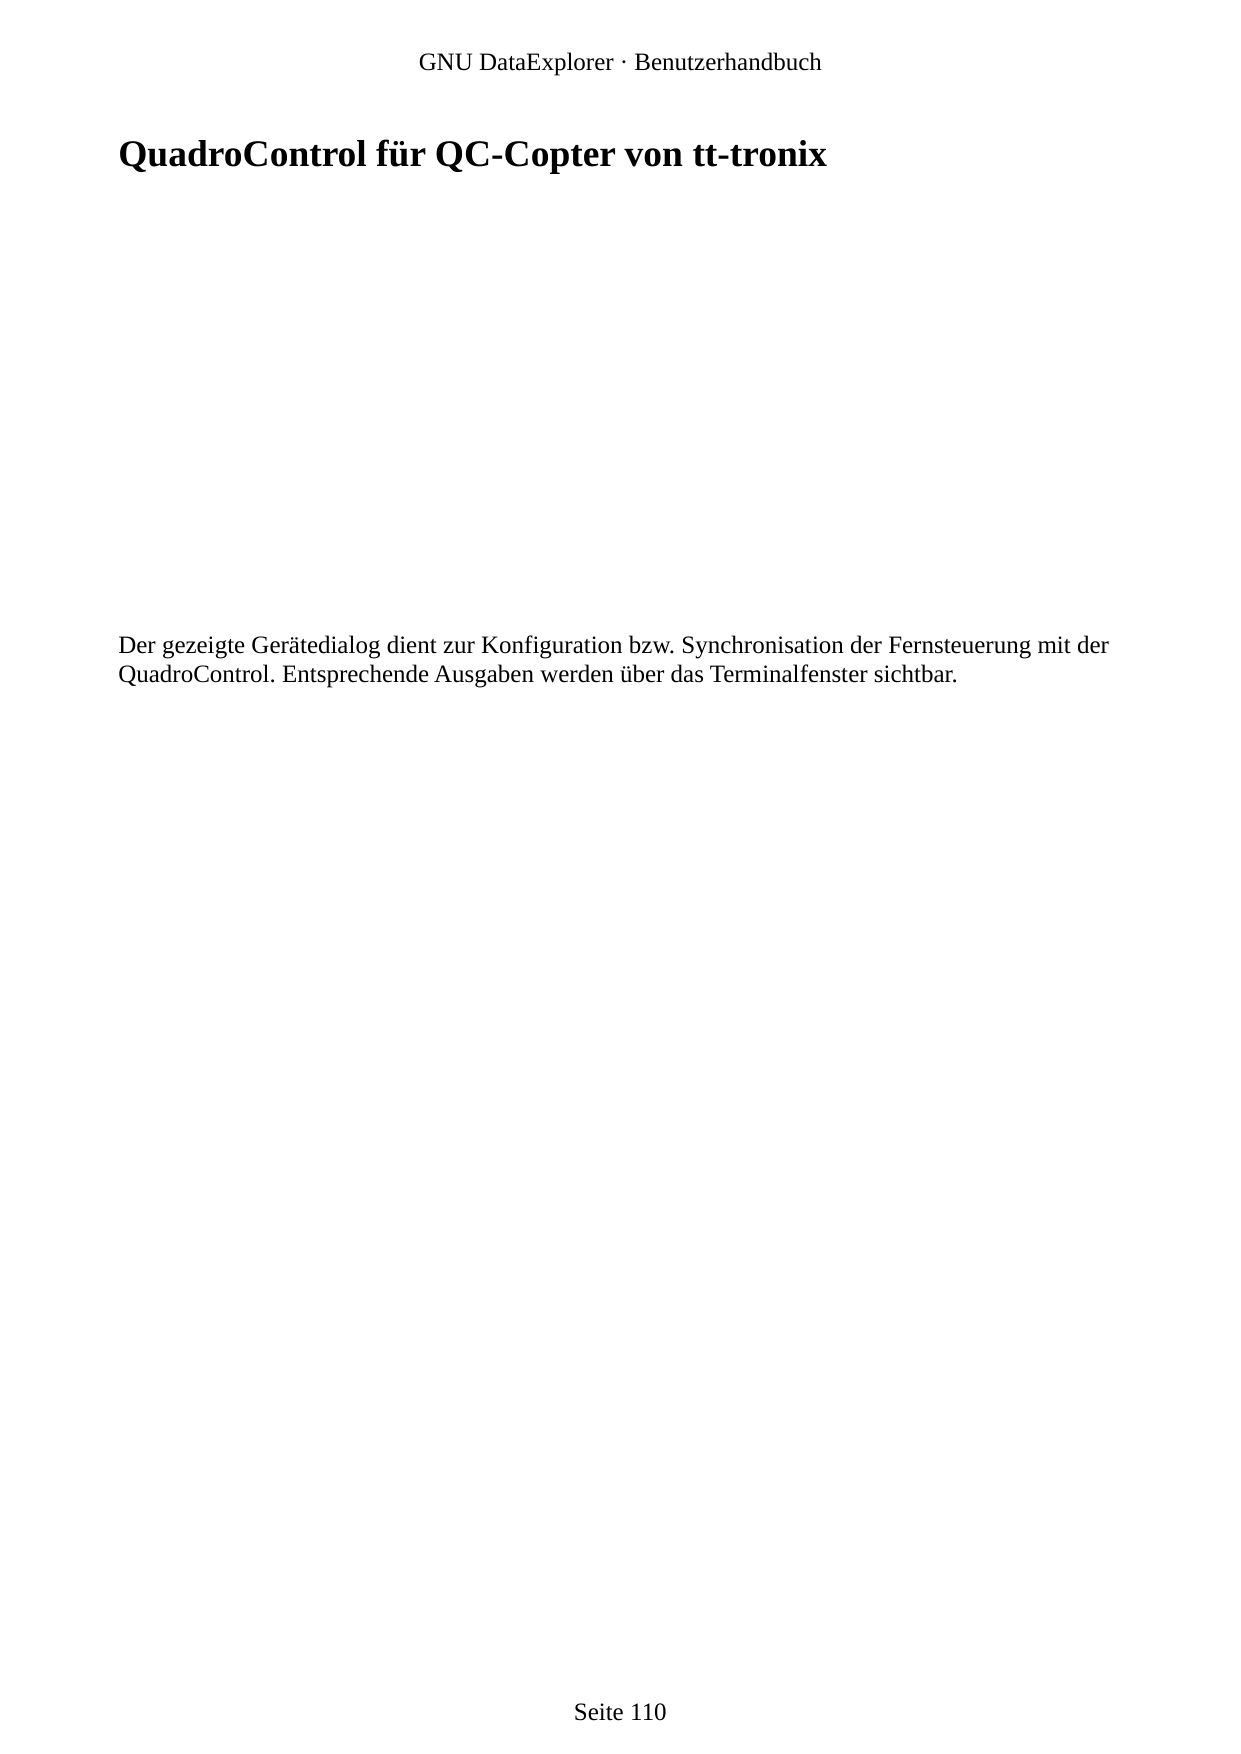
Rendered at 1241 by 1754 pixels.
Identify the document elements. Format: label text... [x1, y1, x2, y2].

subtitle QuadroControl für QC-Copter von tt-tronix [118, 131, 1122, 174]
text Der gezeigte Gerätedialog dient zur Konfiguration bzw. Synchronisation der Fernsteuerung mit der QuadroControl. Entsprechende Ausgaben werden über das Terminalfenster sichtbar. [118, 630, 1122, 688]
